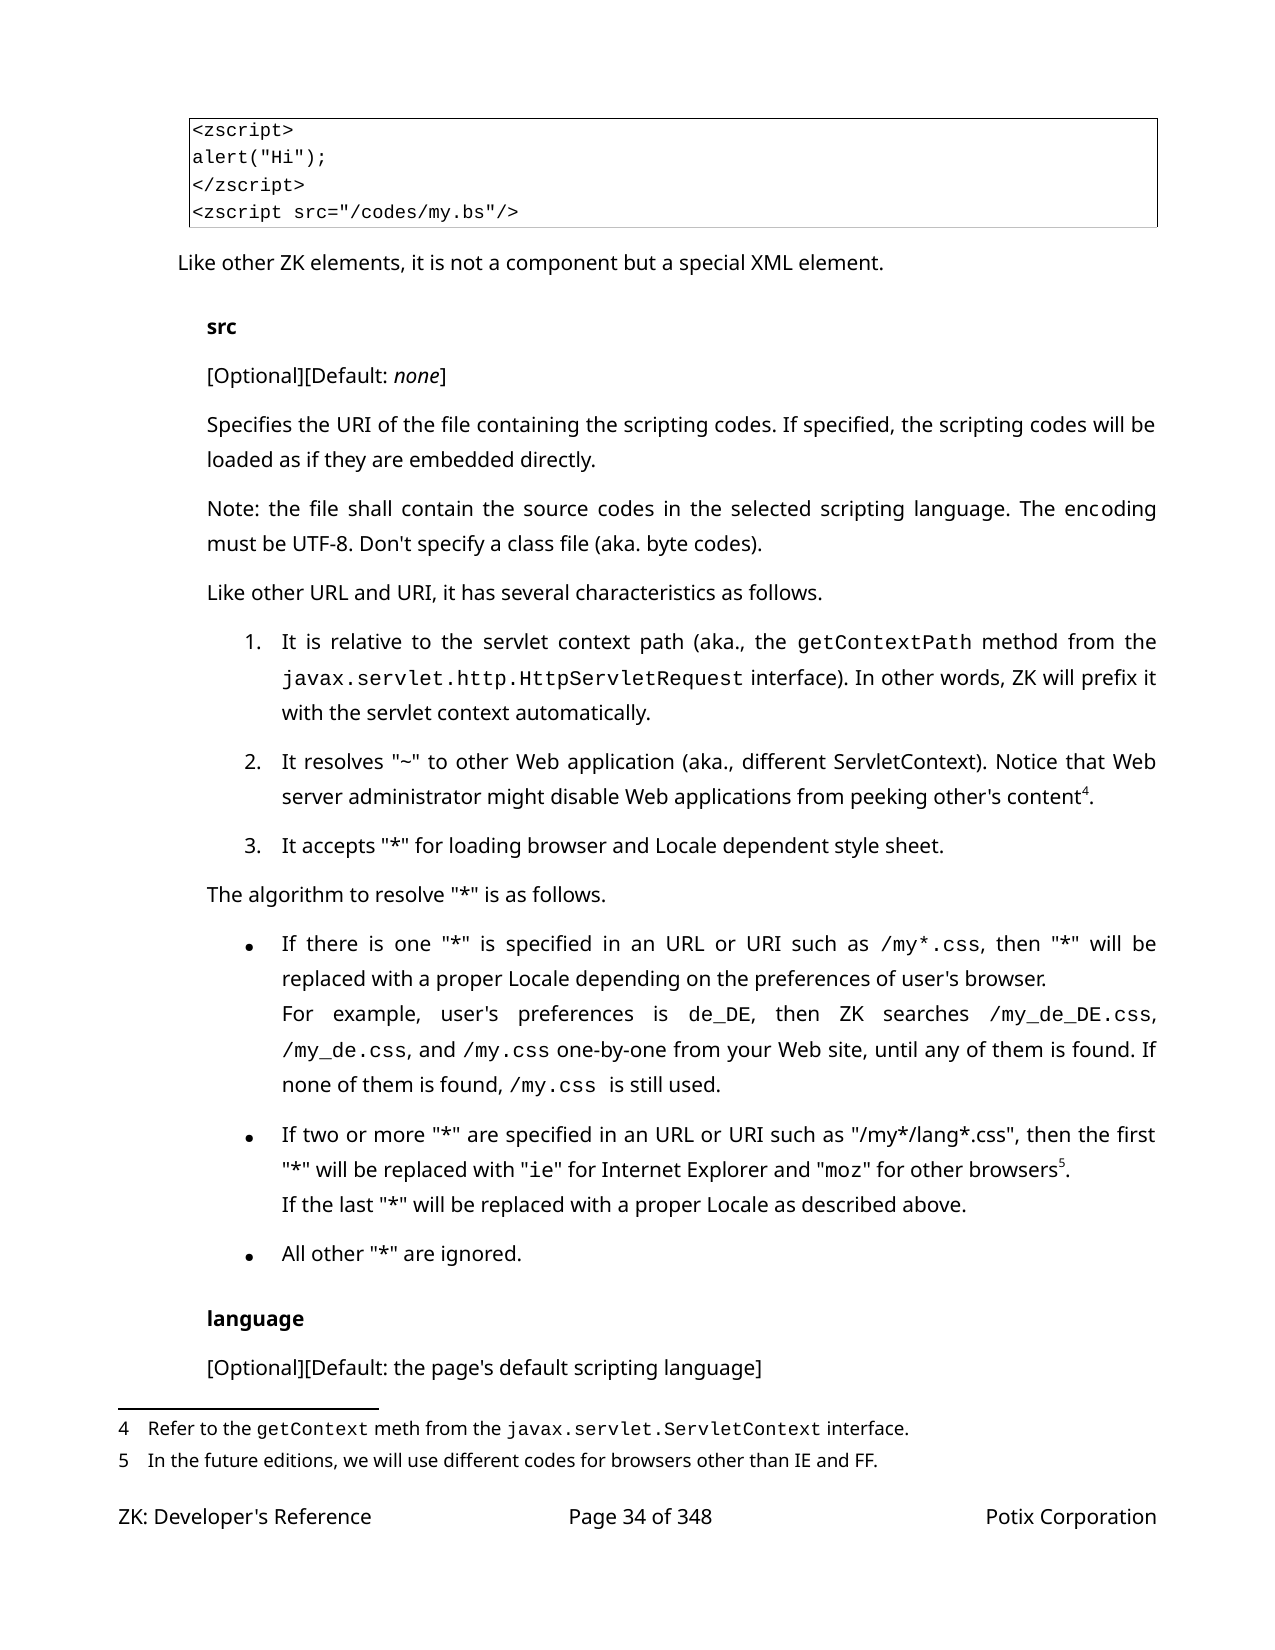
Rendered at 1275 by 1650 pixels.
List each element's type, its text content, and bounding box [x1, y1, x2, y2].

text The algorithm to resolve "*" is as follows. [207, 880, 1157, 908]
list If two or more "*" are specified in an URL or URI such as "/my*/lang*.css", then the first "*" will be replaced with "ie" for Internet Explorer and "moz" for other browsers. If the last "*" will be replaced with a proper Locale as described above. [244, 1120, 1157, 1218]
text [Optional][Default: none] [207, 361, 1157, 389]
list In the future editions, we will use different codes for browsers other than IE and FF. [118, 1447, 1157, 1473]
text alert("Hi"); [190, 145, 1157, 169]
text Like other ZK elements, it is not a component but a special XML element. [177, 248, 1157, 276]
list It resolves "~" to other Web application (aka., different ServletContext). Notice that Web server administrator might disable Web applications from peeking other's content. [244, 747, 1157, 811]
subtitle src [207, 312, 1157, 341]
text Note: the file shall contain the source codes in the selected scripting language. The encoding must be UTF-8. Don't specify a class file (aka. byte codes). [207, 494, 1157, 558]
text Specifies the URI of the file containing the scripting codes. If specified, the scripting codes will be loaded as if they are embedded directly. [207, 410, 1157, 474]
text <zscript src="/codes/my.bs"/> [190, 200, 1157, 227]
text [Optional][Default: the page's default scripting language] [207, 1353, 1157, 1381]
subtitle language [207, 1304, 1157, 1332]
text Like other URL and URI, it has several characteristics as follows. [207, 578, 1157, 607]
list If there is one "*" is specified in an URL or URI such as /my*.css, then "*" will be replaced with a proper Locale depending on the preferences of user's browser. For example, user's preferences is de_DE, then ZK searches /my_de_DE.css, /my_de.css, and /my.css one-by-one from your Web site, until any of them is found. If none of them is found, /my.css is still used. [244, 929, 1157, 1099]
list All other "*" are ignored. [244, 1239, 1157, 1267]
list Refer to the getContext meth from the javax.servlet.ServletContext interface. [118, 1415, 1157, 1441]
list It is relative to the servlet context path (aka., the getContextPath method from the javax.servlet.http.HttpServletRequest interface). In other words, ZK will prefix it with the servlet context automatically. [244, 627, 1157, 726]
text </zscript> [190, 172, 1157, 197]
list It accepts "*" for loading browser and Locale dependent style sheet. [244, 831, 1157, 859]
text <zscript> [190, 119, 1157, 142]
